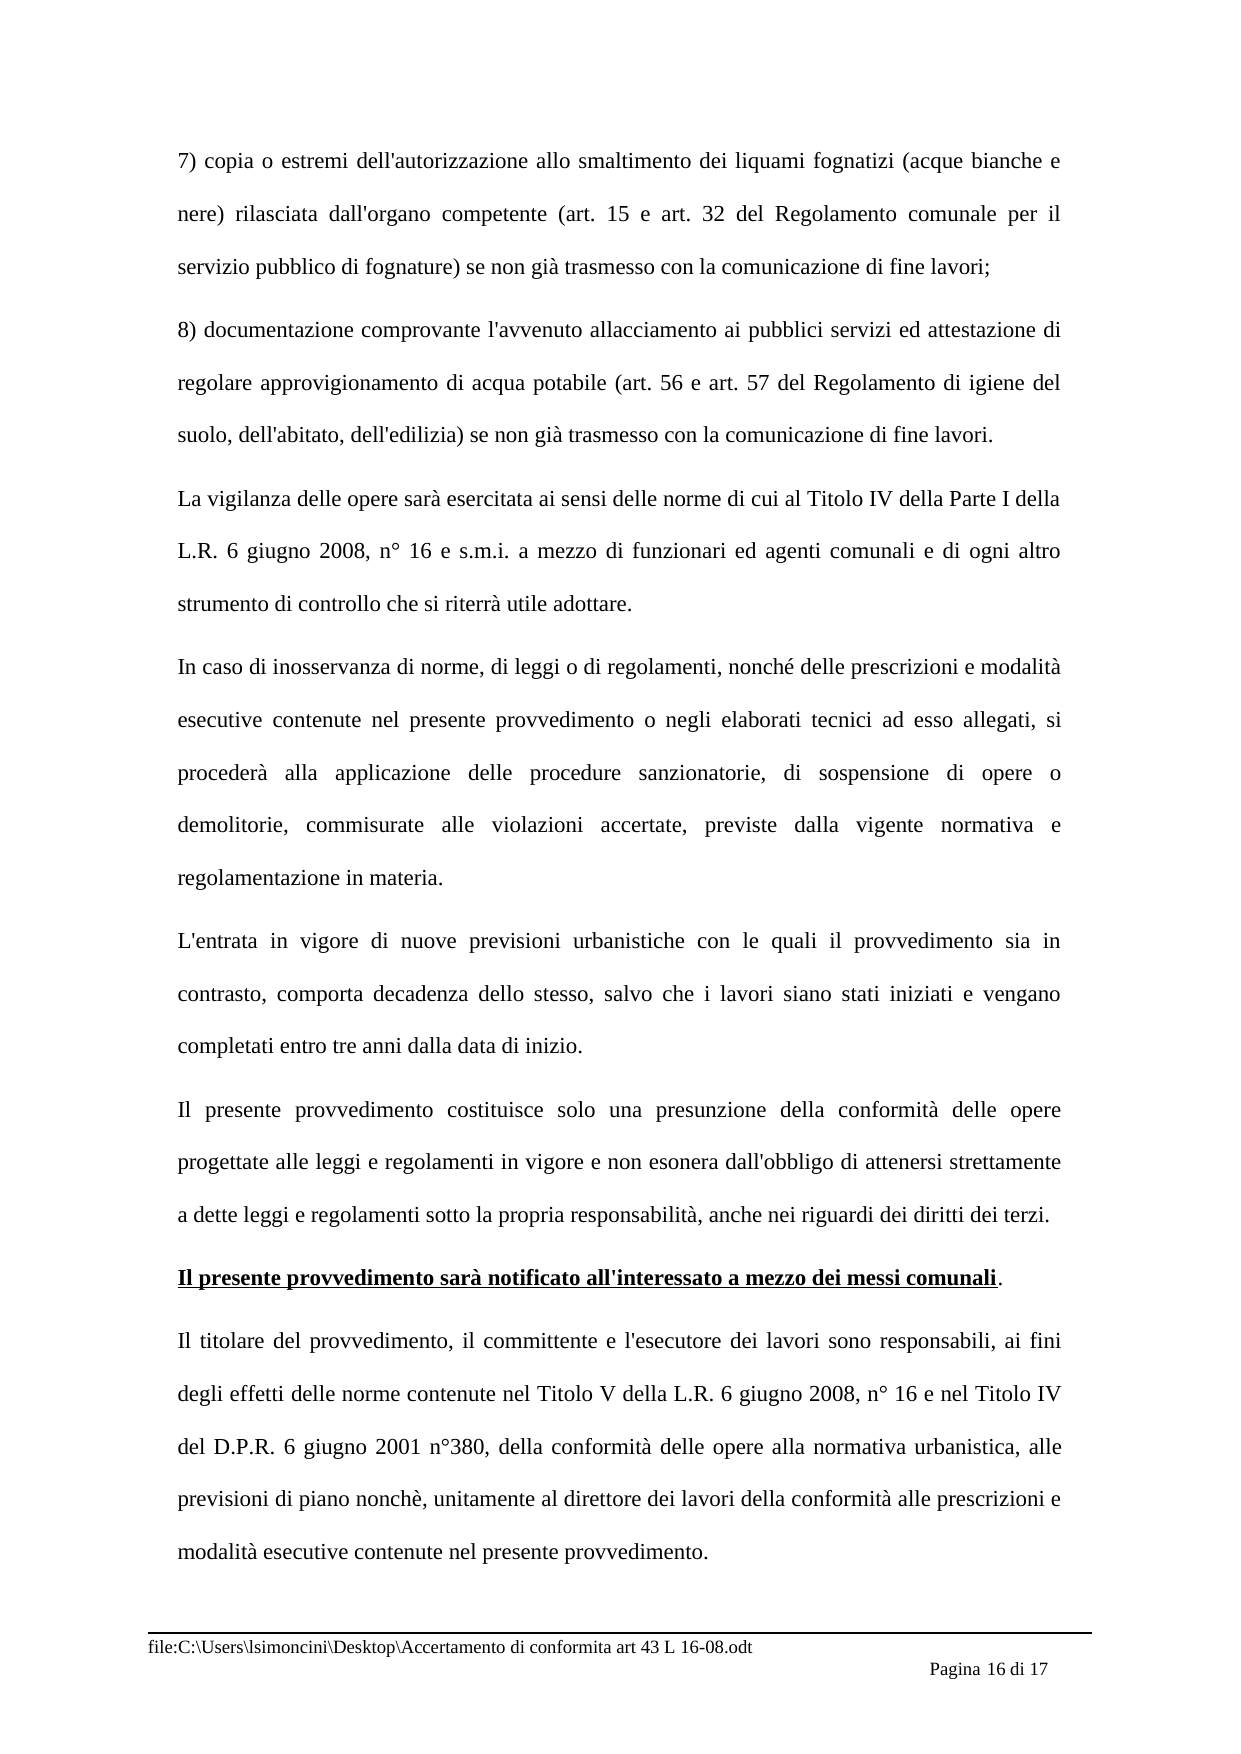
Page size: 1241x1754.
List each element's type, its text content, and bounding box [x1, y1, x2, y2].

text L'entrata in vigore di nuove previsioni urbanistiche con le quali il provvedimento sia in contrasto, comporta decadenza dello stesso, salvo che i lavori siano stati iniziati e vengano completati entro tre anni dalla data di inizio. [177, 927, 1063, 1059]
text Il presente provvedimento sarà notificato all'interessato a mezzo dei messi comunali. [177, 1264, 1063, 1291]
text Il presente provvedimento costituisce solo una presunzione della conformità delle opere progettate alle leggi e regolamenti in vigore e non esonera dall'obbligo di attenersi strettamente a dette leggi e regolamenti sotto la propria responsabilità, anche nei riguardi dei diritti dei terzi. [177, 1096, 1063, 1227]
text In caso di inosservanza di norme, di leggi o di regolamenti, nonché delle prescrizioni e modalità esecutive contenute nel presente provvedimento o negli elaborati tecnici ad esso allegati, si procederà alla applicazione delle procedure sanzionatorie, di sospensione di opere o demolitorie, commisurate alle violazioni accertate, previste dalla vigente normativa e regolamentazione in materia. [177, 653, 1063, 890]
text 7) copia o estremi dell'autorizzazione allo smaltimento dei liquami fognatizi (acque bianche e nere) rilasciata dall'organo competente (art. 15 e art. 32 del Regolamento comunale per il servizio pubblico di fognature) se non già trasmesso con la comunicazione di fine lavori; [177, 148, 1063, 279]
text La vigilanza delle opere sarà esercitata ai sensi delle norme di cui al Titolo IV della Parte I della L.R. 6 giugno 2008, n° 16 e s.m.i. a mezzo di funzionari ed agenti comunali e di ogni altro strumento di controllo che si riterrà utile adottare. [177, 485, 1063, 616]
text Il titolare del provvedimento, il committente e l'esecutore dei lavori sono responsabili, ai fini degli effetti delle norme contenute nel Titolo V della L.R. 6 giugno 2008, n° 16 e nel Titolo IV del D.P.R. 6 giugno 2001 n°380, della conformità delle opere alla normativa urbanistica, alle previsioni di piano nonchè, unitamente al direttore dei lavori della conformità alle prescrizioni e modalità esecutive contenute nel presente provvedimento. [177, 1327, 1063, 1564]
text 8) documentazione comprovante l'avvenuto allacciamento ai pubblici servizi ed attestazione di regolare approvigionamento di acqua potabile (art. 56 e art. 57 del Regolamento di igiene del suolo, dell'abitato, dell'edilizia) se non già trasmesso con la comunicazione di fine lavori. [177, 316, 1063, 448]
